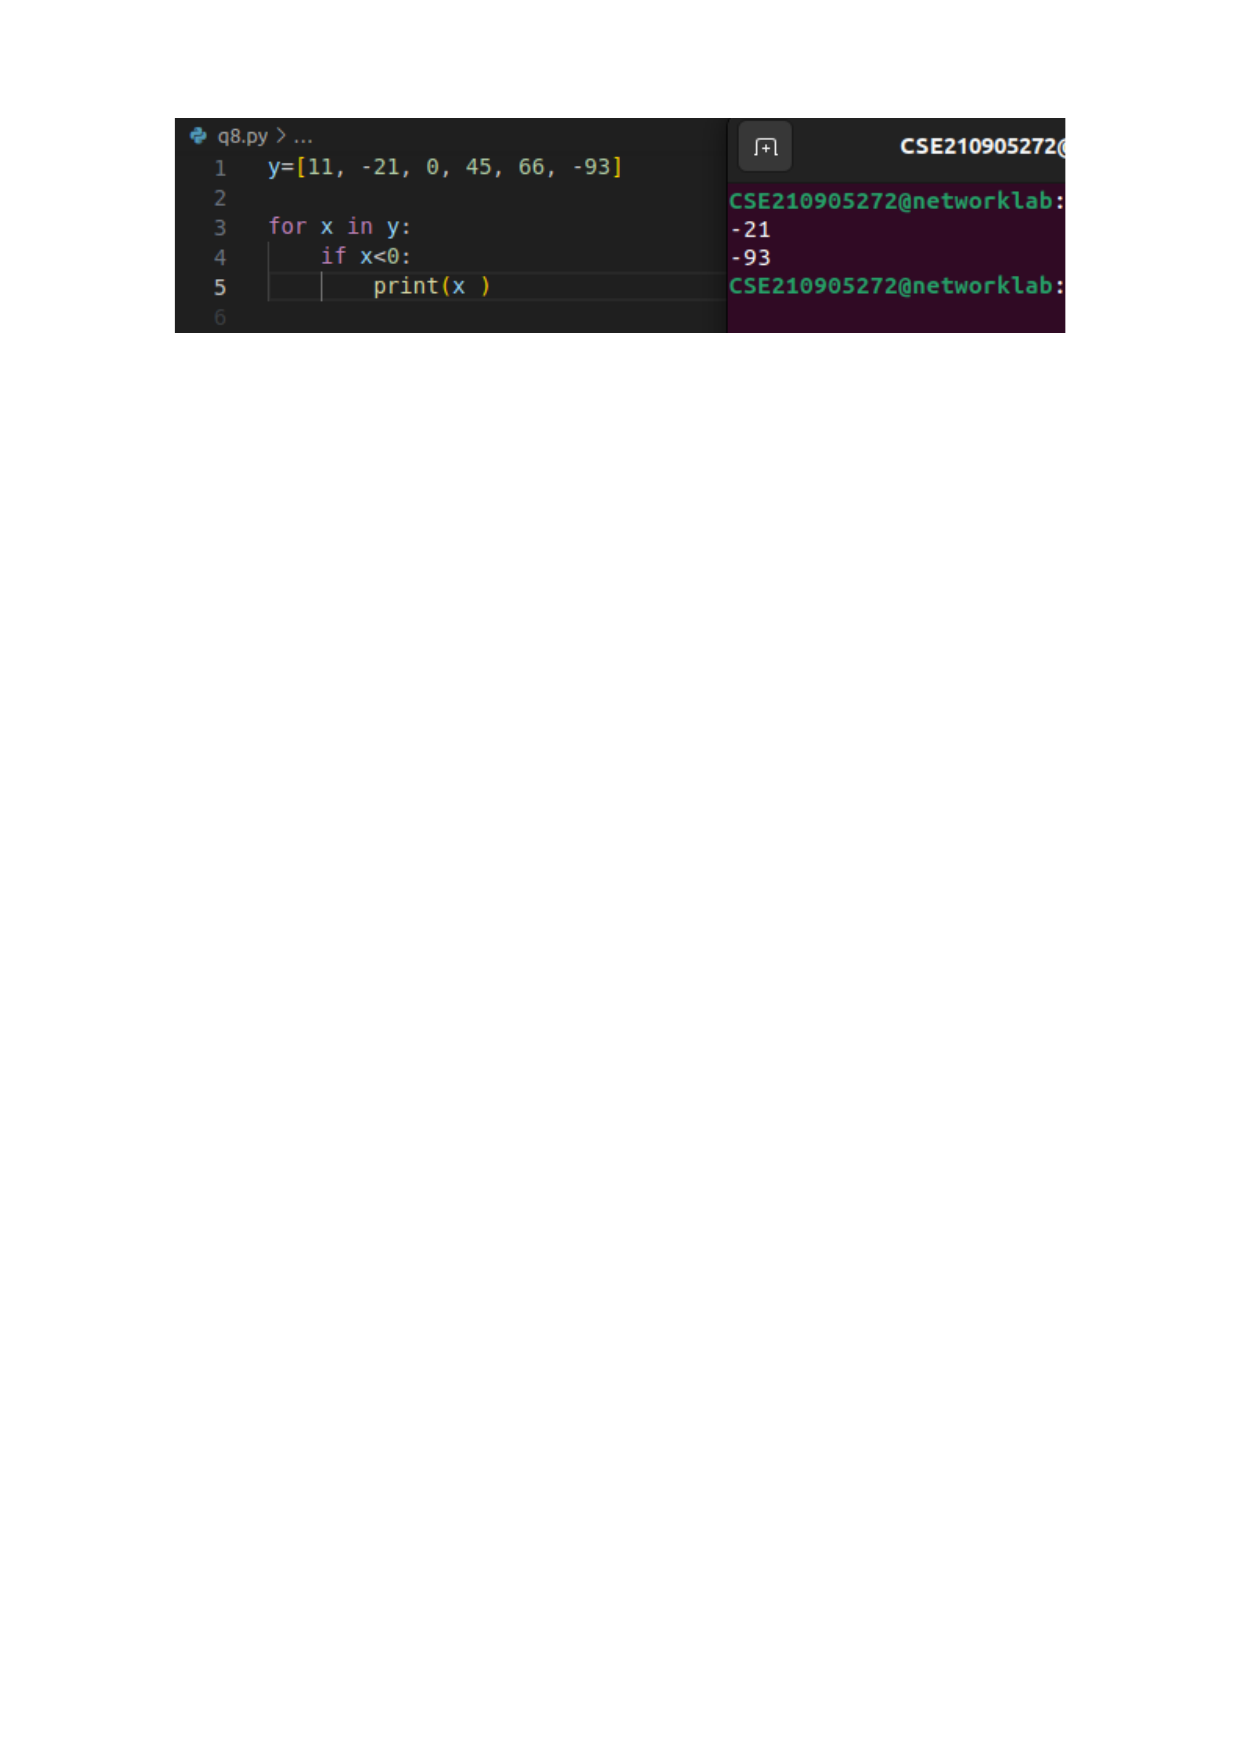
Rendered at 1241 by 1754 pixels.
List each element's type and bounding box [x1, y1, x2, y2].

picture [174, 118, 1066, 333]
